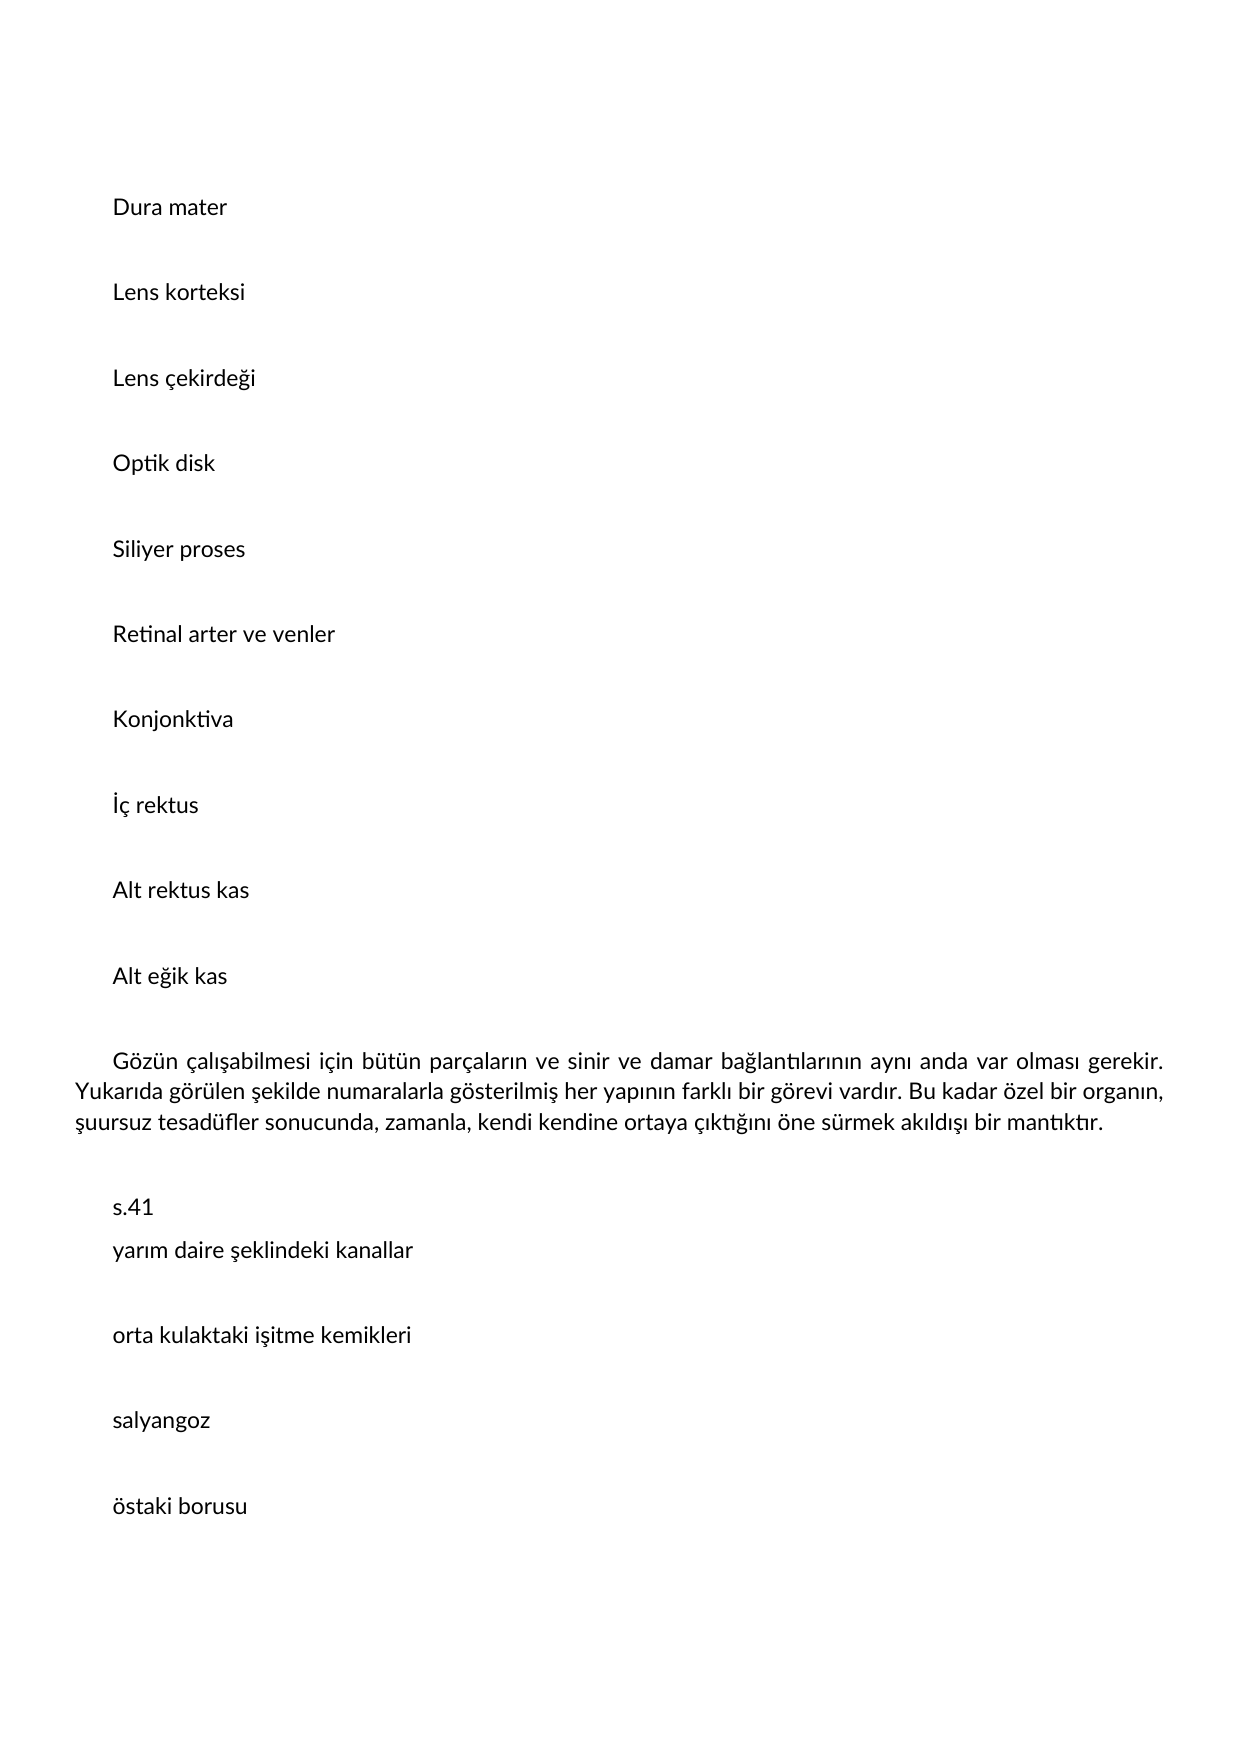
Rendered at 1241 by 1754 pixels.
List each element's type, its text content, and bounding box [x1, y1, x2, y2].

text Siliyer proses [75, 534, 1165, 562]
text orta kulaktaki işitme kemikleri [75, 1321, 1165, 1348]
text salyangoz [75, 1406, 1165, 1434]
text Lens çekirdeği [75, 363, 1165, 391]
text yarım daire şeklindeki kanallar [75, 1235, 1165, 1263]
text Alt rektus kas [75, 876, 1165, 903]
text İç rektus [75, 791, 1165, 818]
text Gözün çalışabilmesi için bütün parçaların ve sinir ve damar bağlantılarının aynı anda var olması gerekir. Yukarıda görülen şekilde numaralarla gösterilmiş her yapının farklı bir görevi vardır. Bu kadar özel bir organın, şuursuz tesadüfler sonucunda, zamanla, kendi kendine ortaya çıktığını öne sürmek akıldışı bir mantıktır. [75, 1047, 1165, 1135]
text Optik disk [75, 449, 1165, 476]
text Lens korteksi [75, 278, 1165, 306]
text Alt eğik kas [75, 961, 1165, 989]
text s.41 [75, 1193, 1165, 1220]
text östaki borusu [75, 1492, 1165, 1519]
text Konjonktiva [75, 705, 1165, 733]
text Retinal arter ve venler [75, 620, 1165, 647]
text Dura mater [75, 193, 1165, 220]
